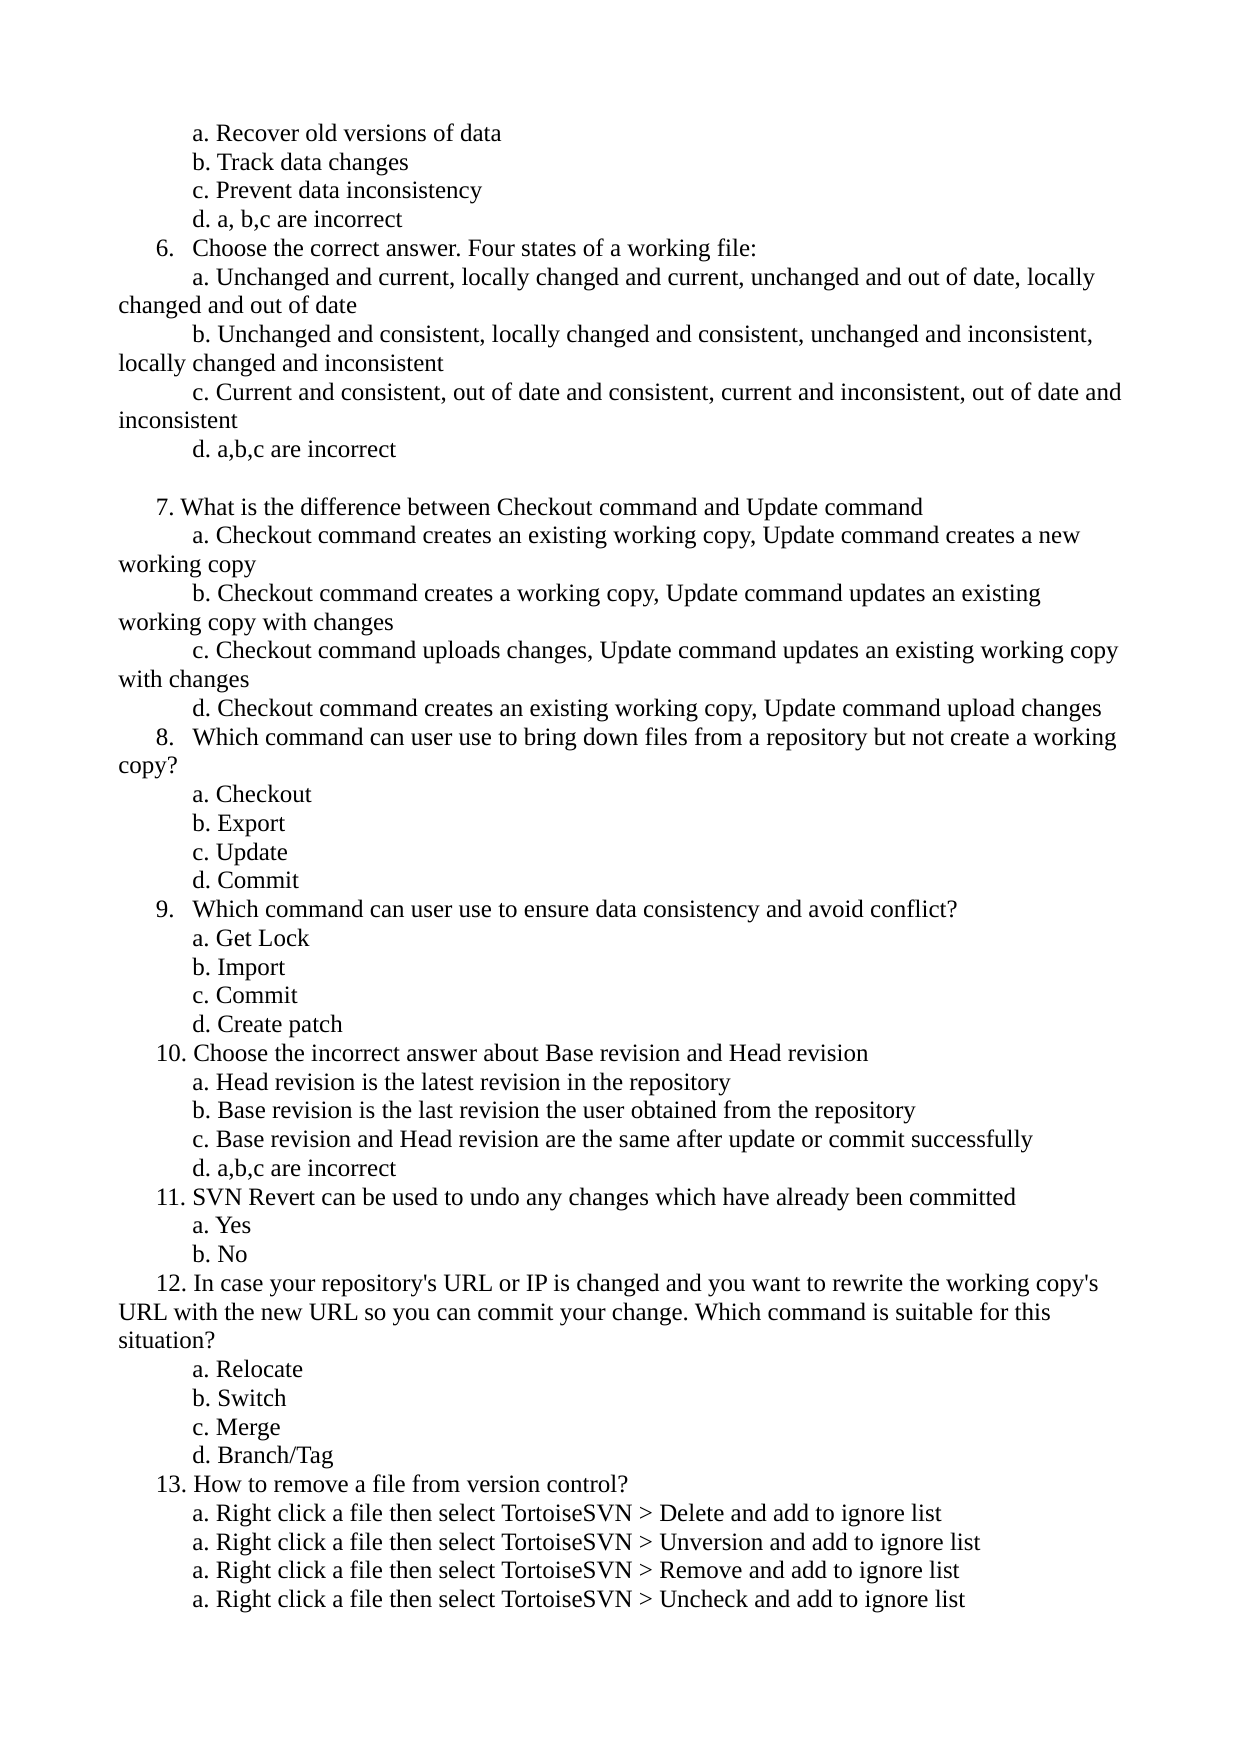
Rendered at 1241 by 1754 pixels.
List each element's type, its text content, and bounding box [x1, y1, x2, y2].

text d. Commit [118, 866, 1122, 894]
text a. Right click a file then select TortoiseSVN > Uncheck and add to ignore list [118, 1584, 1122, 1613]
text a. Right click a file then select TortoiseSVN > Remove and add to ignore list [118, 1556, 1122, 1584]
text a. Recover old versions of data [118, 118, 1122, 147]
text b. Switch [118, 1383, 1122, 1412]
text a. Get Lock [118, 923, 1122, 952]
text d. Branch/Tag [118, 1441, 1122, 1469]
text b. Base revision is the last revision the user obtained from the repository [118, 1096, 1122, 1124]
text c. Base revision and Head revision are the same after update or commit successfully [118, 1124, 1122, 1153]
text c. Prevent data inconsistency [118, 176, 1122, 204]
text 7. What is the difference between Checkout command and Update command [118, 492, 1122, 521]
text 9. Which command can user use to ensure data consistency and avoid conflict? [118, 894, 1122, 923]
text d. a, b,c are incorrect [118, 204, 1122, 233]
text d. a,b,c are incorrect [118, 434, 1122, 463]
text 8. Which command can user use to bring down files from a repository but not create a working copy? [118, 722, 1122, 779]
text c. Current and consistent, out of date and consistent, current and inconsistent, out of date and inconsistent [118, 377, 1122, 434]
text 10. Choose the incorrect answer about Base revision and Head revision [118, 1038, 1122, 1067]
text d. Create patch [118, 1009, 1122, 1038]
text d. Checkout command creates an existing working copy, Update command upload changes [118, 693, 1122, 722]
text b. Checkout command creates a working copy, Update command updates an existing working copy with changes [118, 578, 1122, 636]
text b. No [118, 1239, 1122, 1268]
text c. Merge [118, 1412, 1122, 1441]
text c. Checkout command uploads changes, Update command updates an existing working copy with changes [118, 636, 1122, 693]
text a. Head revision is the latest revision in the repository [118, 1067, 1122, 1096]
text a. Yes [118, 1211, 1122, 1239]
text 12. In case your repository's URL or IP is changed and you want to rewrite the working copy's URL with the new URL so you can commit your change. Which command is suitable for this situation? [118, 1268, 1122, 1354]
text a. Right click a file then select TortoiseSVN > Unversion and add to ignore list [118, 1527, 1122, 1556]
text a. Relocate [118, 1354, 1122, 1383]
text b. Unchanged and consistent, locally changed and consistent, unchanged and inconsistent, locally changed and inconsistent [118, 319, 1122, 377]
text a. Checkout [118, 779, 1122, 808]
text b. Track data changes [118, 147, 1122, 176]
text a. Checkout command creates an existing working copy, Update command creates a new working copy [118, 521, 1122, 578]
text b. Export [118, 808, 1122, 837]
text 6. Choose the correct answer. Four states of a working file: [118, 233, 1122, 262]
text d. a,b,c are incorrect [118, 1153, 1122, 1182]
text b. Import [118, 952, 1122, 981]
text a. Right click a file then select TortoiseSVN > Delete and add to ignore list [118, 1498, 1122, 1527]
text 13. How to remove a file from version control? [118, 1469, 1122, 1498]
text a. Unchanged and current, locally changed and current, unchanged and out of date, locally changed and out of date [118, 262, 1122, 319]
text c. Commit [118, 981, 1122, 1009]
text 11. SVN Revert can be used to undo any changes which have already been committed [118, 1182, 1122, 1211]
text c. Update [118, 837, 1122, 866]
